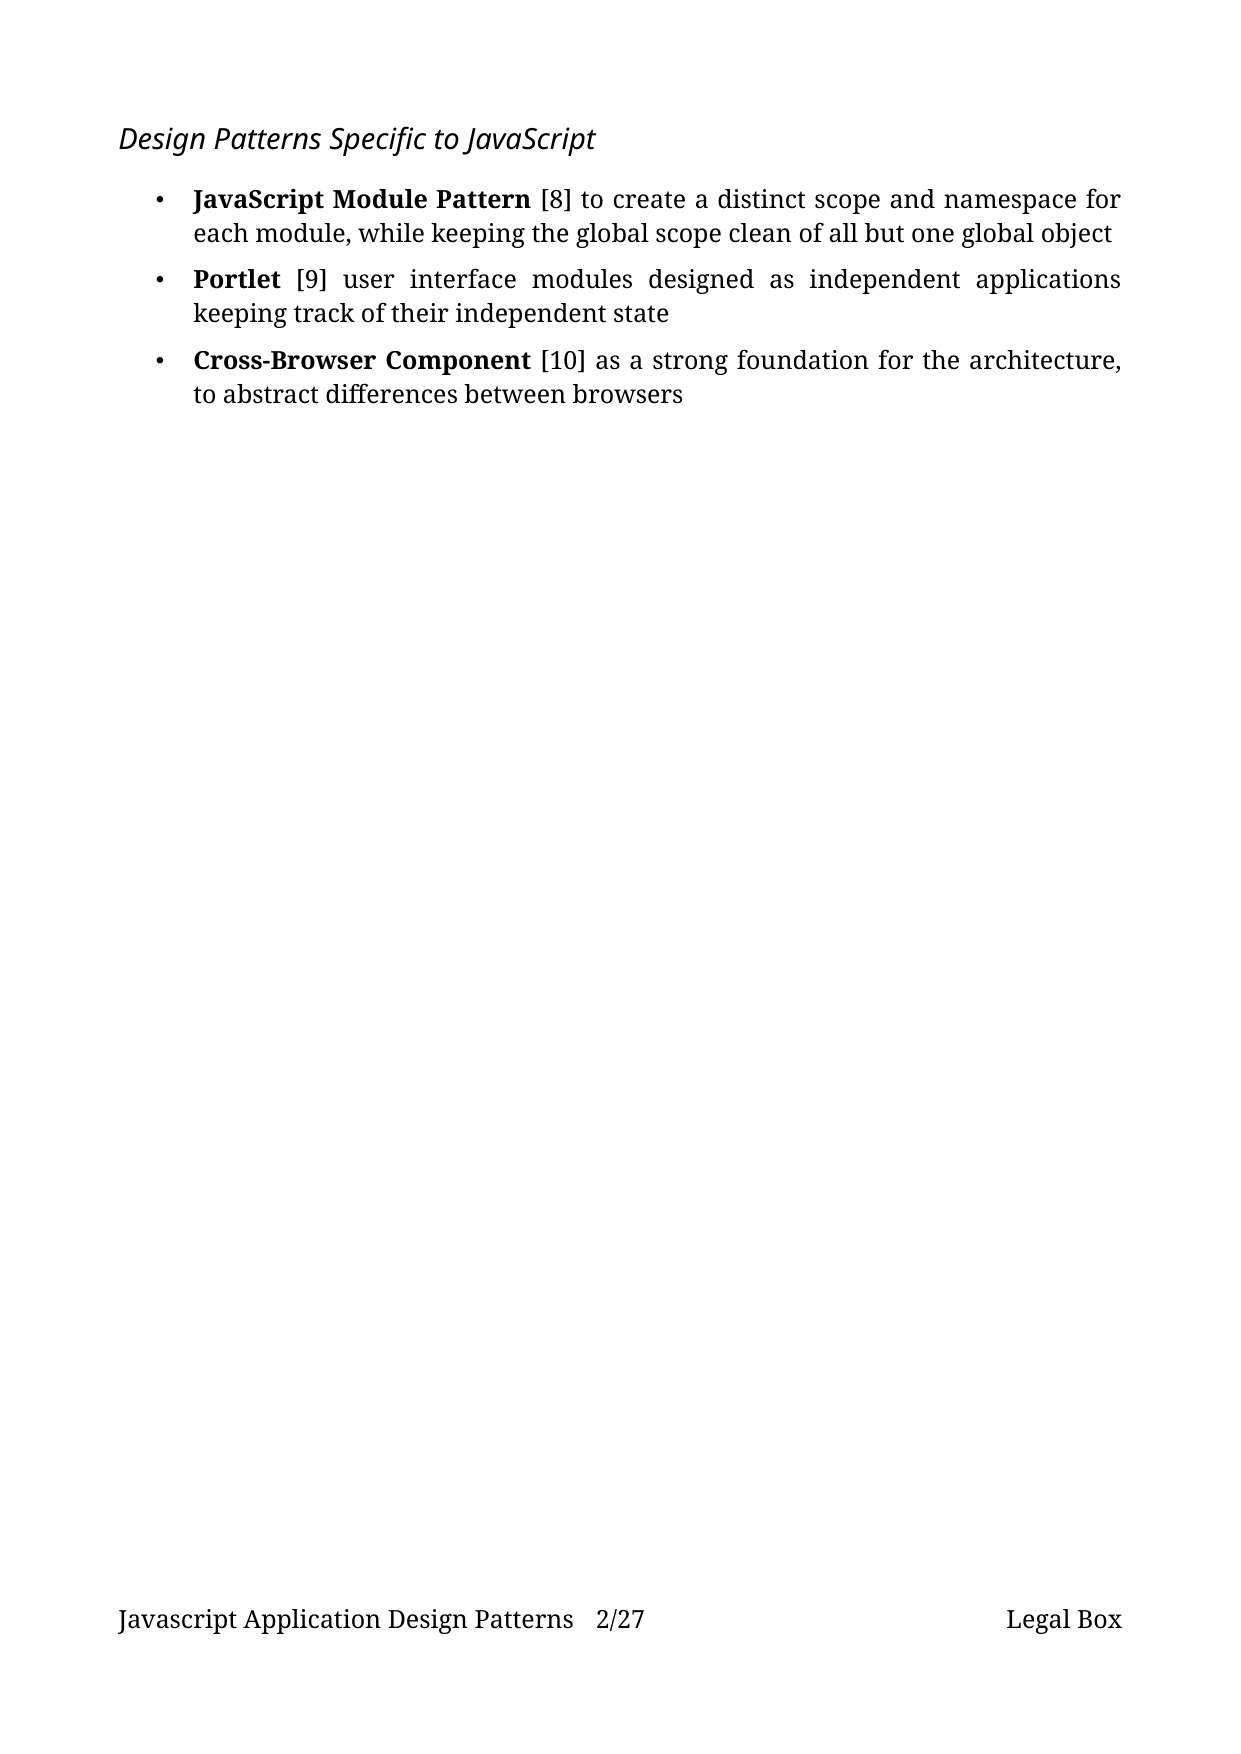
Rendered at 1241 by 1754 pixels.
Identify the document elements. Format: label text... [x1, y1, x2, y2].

list Cross-Browser Component [10] as a strong foundation for the architecture, to abstract differences between browsers [156, 343, 1122, 411]
list JavaScript Module Pattern [8] to create a distinct scope and namespace for each module, while keeping the global scope clean of all but one global object [156, 181, 1122, 249]
subtitle Design Patterns Specific to JavaScript [118, 118, 1122, 158]
list Portlet [9] user interface modules designed as independent applications keeping track of their independent state [156, 262, 1122, 330]
